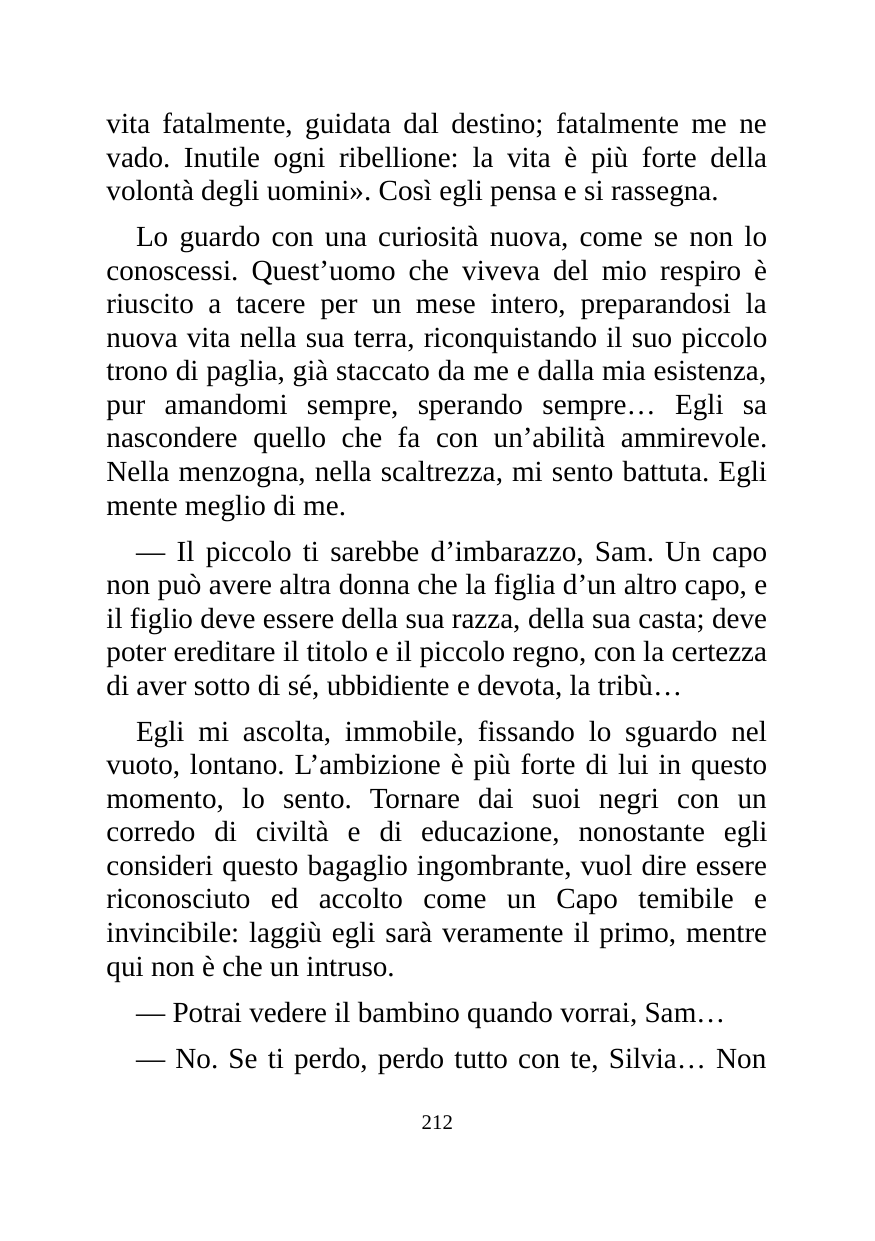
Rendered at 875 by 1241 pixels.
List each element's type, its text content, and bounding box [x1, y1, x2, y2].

text Egli mi ascolta, immobile, fissando lo sguardo nel vuoto, lontano. L’ambizione è più forte di lui in questo momento, lo sento. Tornare dai suoi negri con un corredo di civiltà e di educazione, nonostante egli consideri questo bagaglio ingombrante, vuol dire essere riconosciuto ed accolto come un Capo temibile e invincibile: laggiù egli sarà veramente il primo, mentre qui non è che un intruso. [106, 714, 768, 982]
text vita fatalmente, guidata dal destino; fatalmente me ne vado. Inutile ogni ribellione: la vita è più forte della volontà degli uomini». Così egli pensa e si rassegna. [106, 106, 768, 207]
text — No. Se ti perdo, perdo tutto con te, Silvia… Non [106, 1041, 768, 1074]
text — Il piccolo ti sarebbe d’imbarazzo, Sam. Un capo non può avere altra donna che la figlia d’un altro capo, e il figlio deve essere della sua razza, della sua casta; deve poter ereditare il titolo e il piccolo regno, con la certezza di aver sotto di sé, ubbidiente e devota, la tribù… [106, 534, 768, 701]
text — Potrai vedere il bambino quando vorrai, Sam… [106, 995, 768, 1028]
text Lo guardo con una curiosità nuova, come se non lo conoscessi. Quest’uomo che viveva del mio respiro è riuscito a tacere per un mese intero, preparandosi la nuova vita nella sua terra, riconquistando il suo piccolo trono di paglia, già staccato da me e dalla mia esistenza, pur amandomi sempre, sperando sempre… Egli sa nascondere quello che fa con un’abilità ammirevole. Nella menzogna, nella scaltrezza, mi sento battuta. Egli mente meglio di me. [106, 219, 768, 521]
